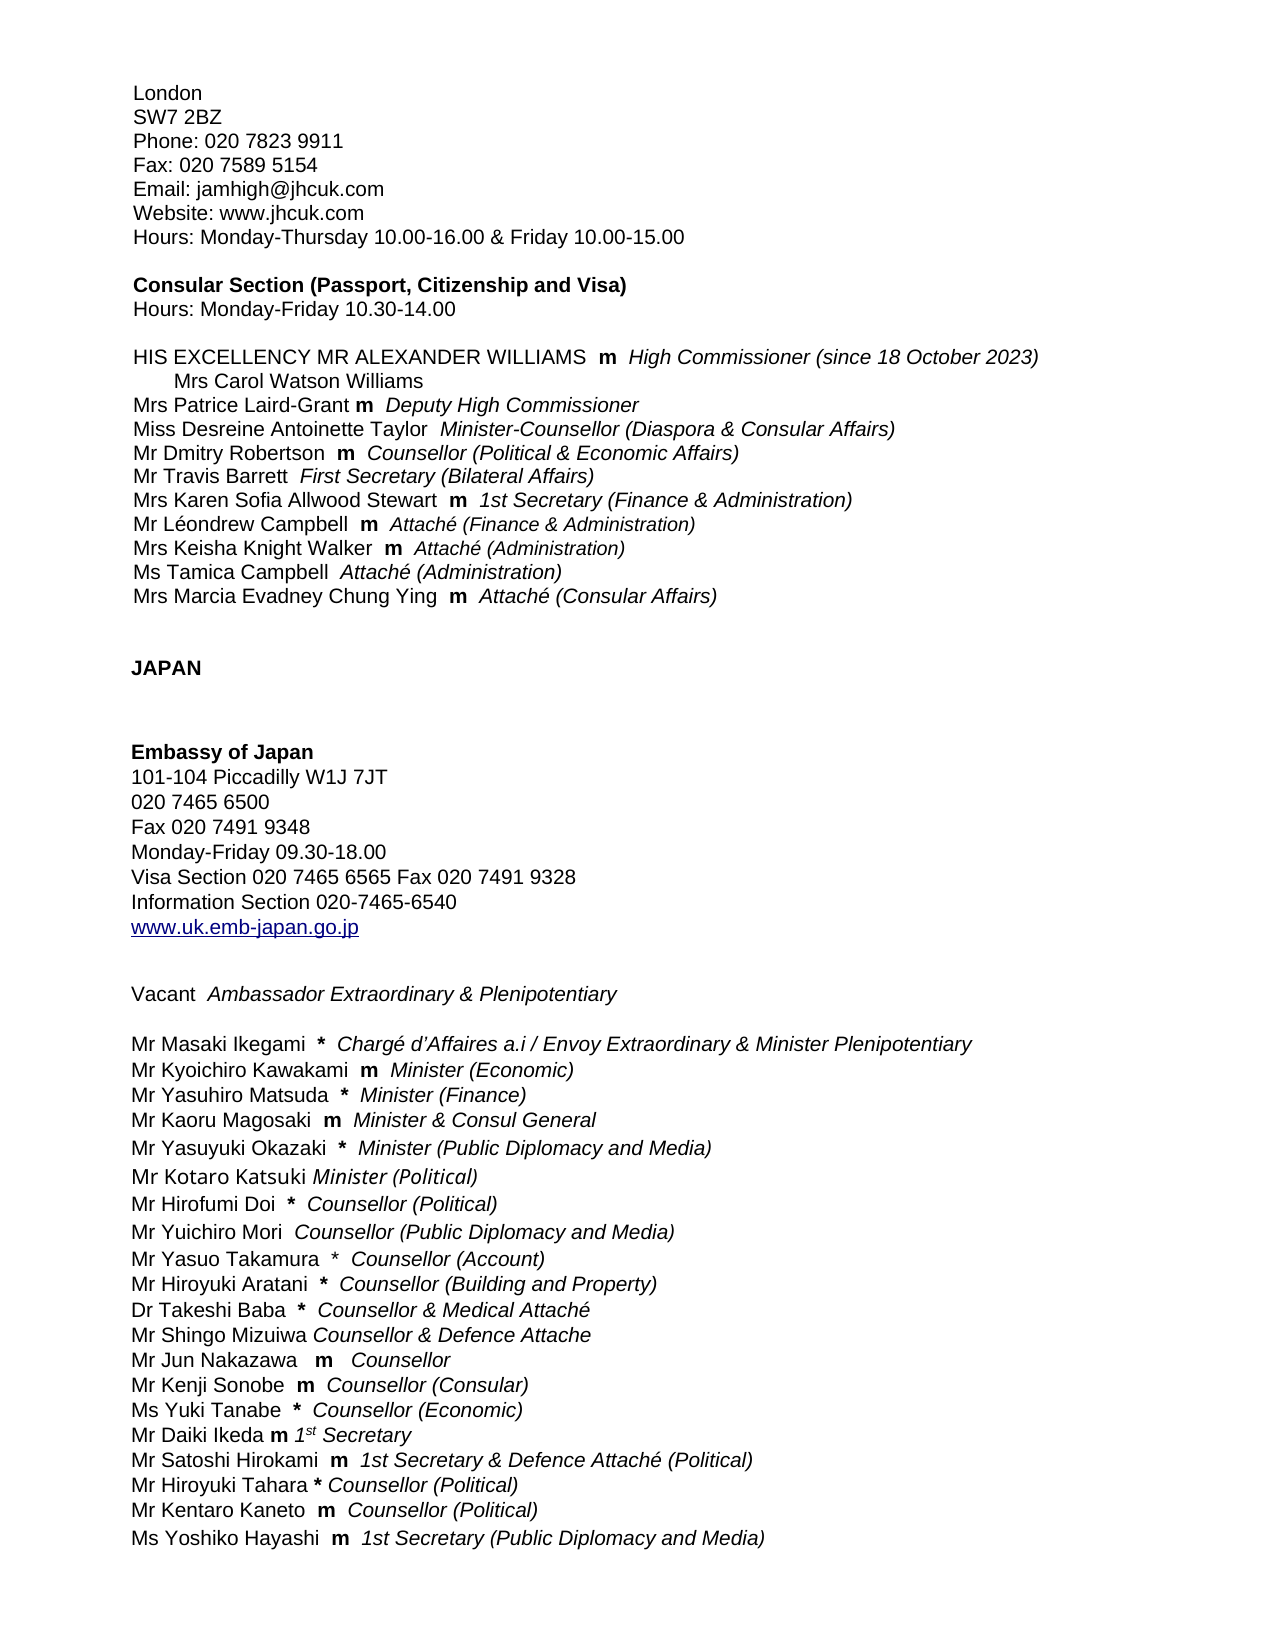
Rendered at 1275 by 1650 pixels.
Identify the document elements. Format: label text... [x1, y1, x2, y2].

text Mr Hirofumi Doi * Counsellor (Political) [131, 1192, 1183, 1216]
text Mr Jun Nakazawa m Counsellor [131, 1348, 1183, 1372]
text Monday-Friday 09.30-18.00 [131, 840, 1183, 864]
text Mrs Marcia Evadney Chung Ying m Attaché (Consular Affairs) [133, 584, 1181, 608]
text Mrs Keisha Knight Walker m Attaché (Administration) [133, 536, 1181, 560]
text Mr Kyoichiro Kawakami m Minister (Economic) [131, 1057, 1183, 1081]
text Mr Yasuhiro Matsuda * Minister (Finance) [131, 1082, 1183, 1106]
text Fax: 020 7589 5154 [133, 153, 1181, 177]
text Ms Yoshiko Hayashi m 1st Secretary (Public Diplomacy and Media) [131, 1523, 1183, 1552]
text Mr Satoshi Hirokami m 1st Secretary & Defence Attaché (Political) [131, 1448, 1183, 1472]
text Mr Kentaro Kaneto m Counsellor (Political) [131, 1498, 1183, 1522]
text 101-104 Piccadilly W1J 7JT [131, 764, 1183, 788]
text Mr Masaki Ikegami * Chargé d’Affaires a.i / Envoy Extraordinary & Minister Plenipotentiary [131, 1032, 1183, 1056]
text Mr Kenji Sonobe m Counsellor (Consular) [131, 1373, 1183, 1397]
text SW7 2BZ [133, 105, 1181, 129]
text Mr Kaoru Magosaki m Minister & Consul General [131, 1108, 1183, 1132]
text Vacant Ambassador Extraordinary & Plenipotentiary [131, 982, 1183, 1006]
text Mrs Karen Sofia Allwood Stewart m 1st Secretary (Finance & Administration) [133, 488, 1181, 512]
text Website: www.jhcuk.com [133, 201, 1181, 225]
text London [133, 81, 1181, 105]
text 020 7465 6500 [131, 790, 1183, 814]
text Hours: Monday-Friday 10.30-14.00 [133, 297, 1181, 321]
text Mr Léondrew Campbell m Attaché (Finance & Administration) [133, 512, 1181, 536]
text Fax 020 7491 9348 [131, 815, 1183, 839]
text Visa Section 020 7465 6565 Fax 020 7491 9328 [131, 865, 1183, 889]
text Mr Hiroyuki Tahara * Counsellor (Political) [131, 1473, 1183, 1497]
text www.uk.emb-japan.go.jp [131, 915, 1183, 939]
text Mrs Carol Watson Williams [133, 368, 1181, 392]
text Hours: Monday-Thursday 10.00-16.00 & Friday 10.00-15.00 [133, 225, 1181, 249]
text Mrs Patrice Laird-Grant m Deputy High Commissioner [133, 392, 1181, 416]
text Mr Yuichiro Mori Counsellor (Public Diplomacy and Media) [131, 1217, 1183, 1246]
text Mr Travis Barrett First Secretary (Bilateral Affairs) [133, 464, 1181, 488]
subtitle Consular Section (Passport, Citizenship and Visa) [133, 273, 1181, 297]
text Mr Hiroyuki Aratani * Counsellor (Building and Property) [131, 1272, 1183, 1296]
text Mr Dmitry Robertson m Counsellor (Political & Economic Affairs) [133, 440, 1181, 464]
text Ms Yuki Tanabe * Counsellor (Economic) [131, 1398, 1183, 1422]
text Mr Yasuyuki Okazaki * Minister (Public Diplomacy and Media) [131, 1133, 1183, 1161]
text Information Section 020-7465-6540 [131, 890, 1183, 914]
text Mr Yasuo Takamura * Counsellor (Account) [131, 1247, 1183, 1271]
text Phone: 020 7823 9911 [133, 129, 1181, 153]
text HIS EXCELLENCY MR ALEXANDER WILLIAMS m High Commissioner (since 18 October 2023) [133, 344, 1181, 368]
text Mr Daiki Ikeda m 1st Secretary [131, 1423, 1183, 1447]
text Ms Tamica Campbell Attaché (Administration) [133, 560, 1181, 584]
text Embassy of Japan [131, 739, 1183, 763]
text Mr Kotaro Katsuki Minister (Political) [131, 1162, 1183, 1191]
text Mr Shingo Mizuiwa Counsellor & Defence Attache [131, 1322, 1183, 1346]
text Miss Desreine Antoinette Taylor Minister-Counsellor (Diaspora & Consular Affairs) [133, 416, 1181, 440]
text Dr Takeshi Baba * Counsellor & Medical Attaché [131, 1297, 1183, 1321]
text JAPAN [131, 656, 1183, 680]
text Email: jamhigh@jhcuk.com [133, 177, 1181, 201]
